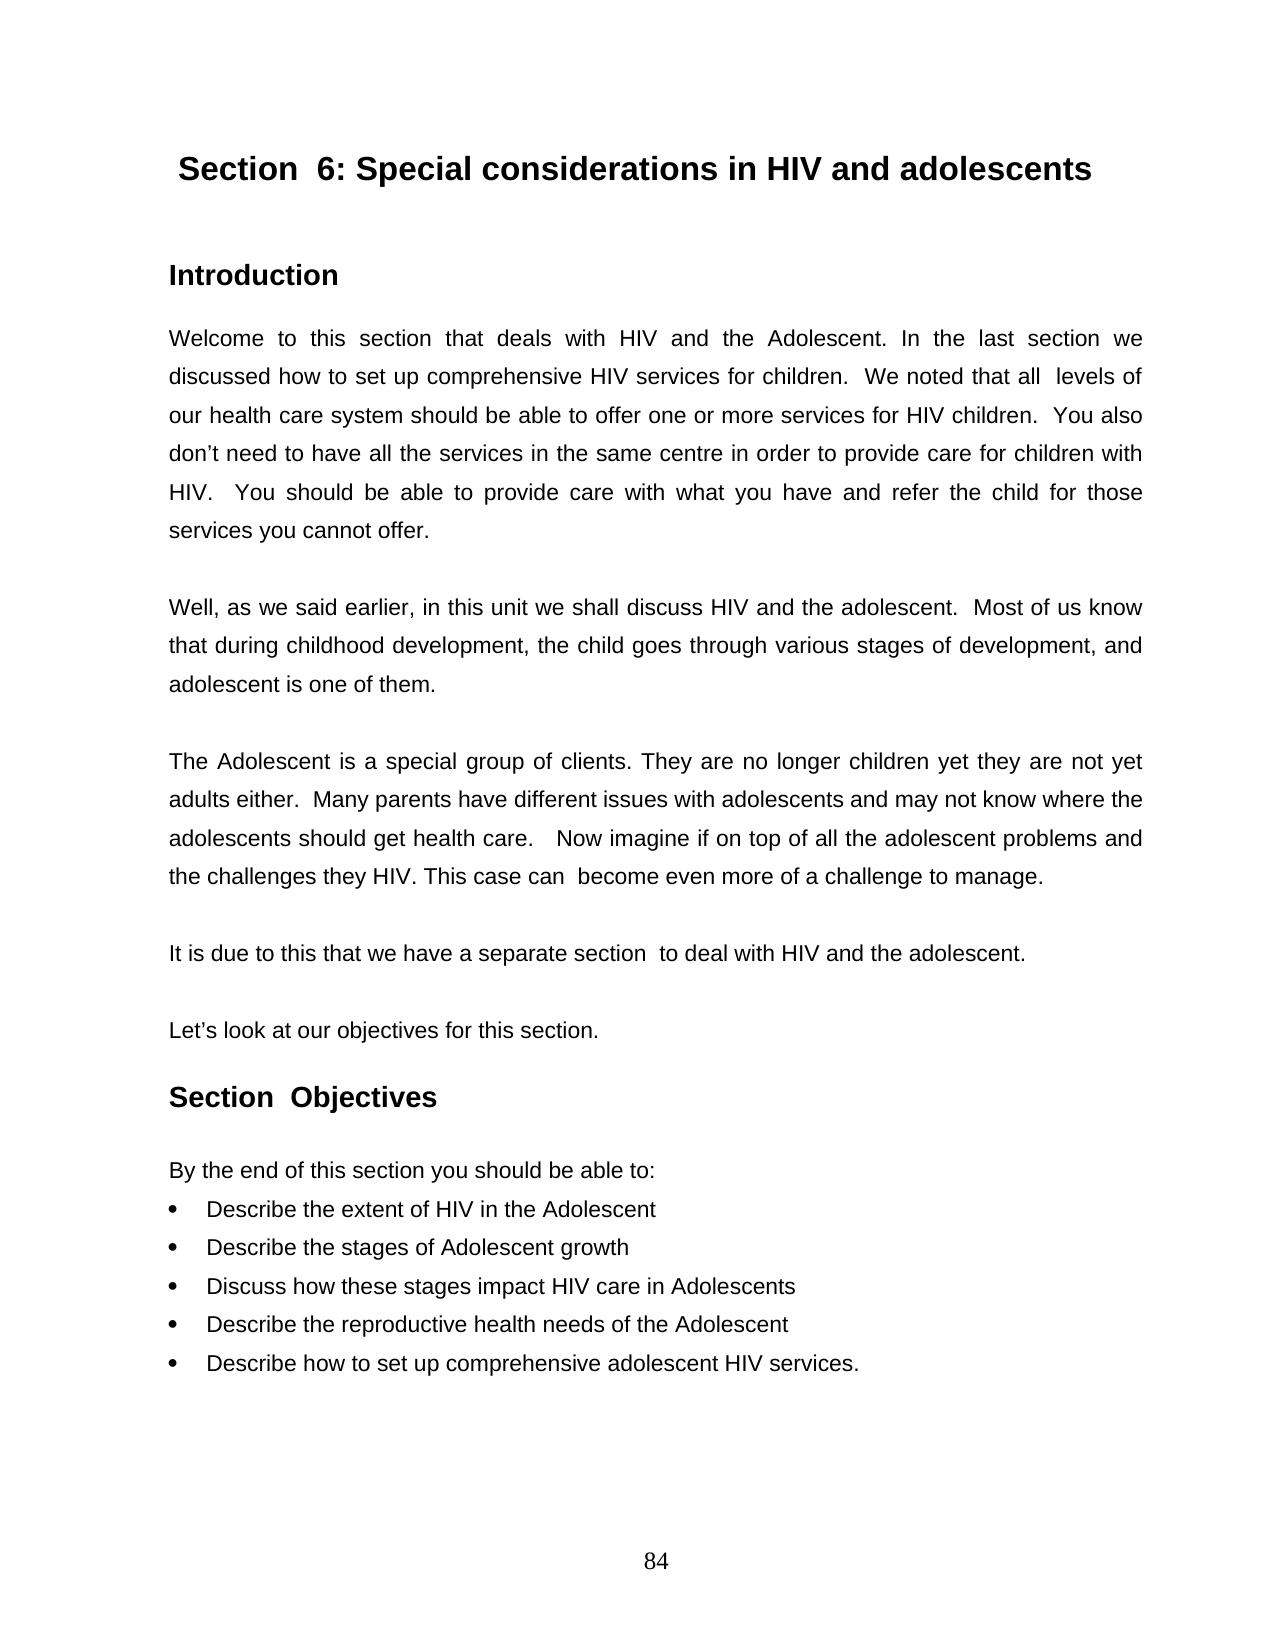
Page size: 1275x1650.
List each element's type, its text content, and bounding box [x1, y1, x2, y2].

subtitle Section Objectives [169, 1081, 1144, 1113]
text Well, as we said earlier, in this unit we shall discuss HIV and the adolescent. Most of us know that during childhood development, the child goes through various stages of development, and adolescent is one of them. [169, 595, 1144, 697]
list Describe the stages of Adolescent growth [169, 1235, 1144, 1261]
list Discuss how these stages impact HIV care in Adolescents [169, 1273, 1144, 1299]
text Section 6: Special considerations in HIV and adolescents [169, 150, 1144, 187]
text The Adolescent is a special group of clients. They are no longer children yet they are not yet adults either. Many parents have different issues with adolescents and may not know where the adolescents should get health care. Now imagine if on top of all the adolescent problems and the challenges they HIV. This case can become even more of a challenge to manage. [169, 748, 1144, 889]
text It is due to this that we have a separate section to deal with HIV and the adolescent. [169, 941, 1144, 966]
text By the end of this section you should be able to: [169, 1158, 1144, 1184]
text Welcome to this section that deals with HIV and the Adolescent. In the last section we discussed how to set up comprehensive HIV services for children. We noted that all levels of our health care system should be able to offer one or more services for HIV children. You also don’t need to have all the services in the same centre in order to provide care for children with HIV. You should be able to provide care with what you have and refer the child for those services you cannot offer. [169, 326, 1144, 543]
list Describe how to set up comprehensive adolescent HIV services. [169, 1350, 1144, 1376]
subtitle Introduction [169, 259, 1144, 291]
text Let’s look at our objectives for this section. [169, 1017, 1144, 1043]
list Describe the extent of HIV in the Adolescent [169, 1197, 1144, 1222]
list Describe the reproductive health needs of the Adolescent [169, 1312, 1144, 1338]
